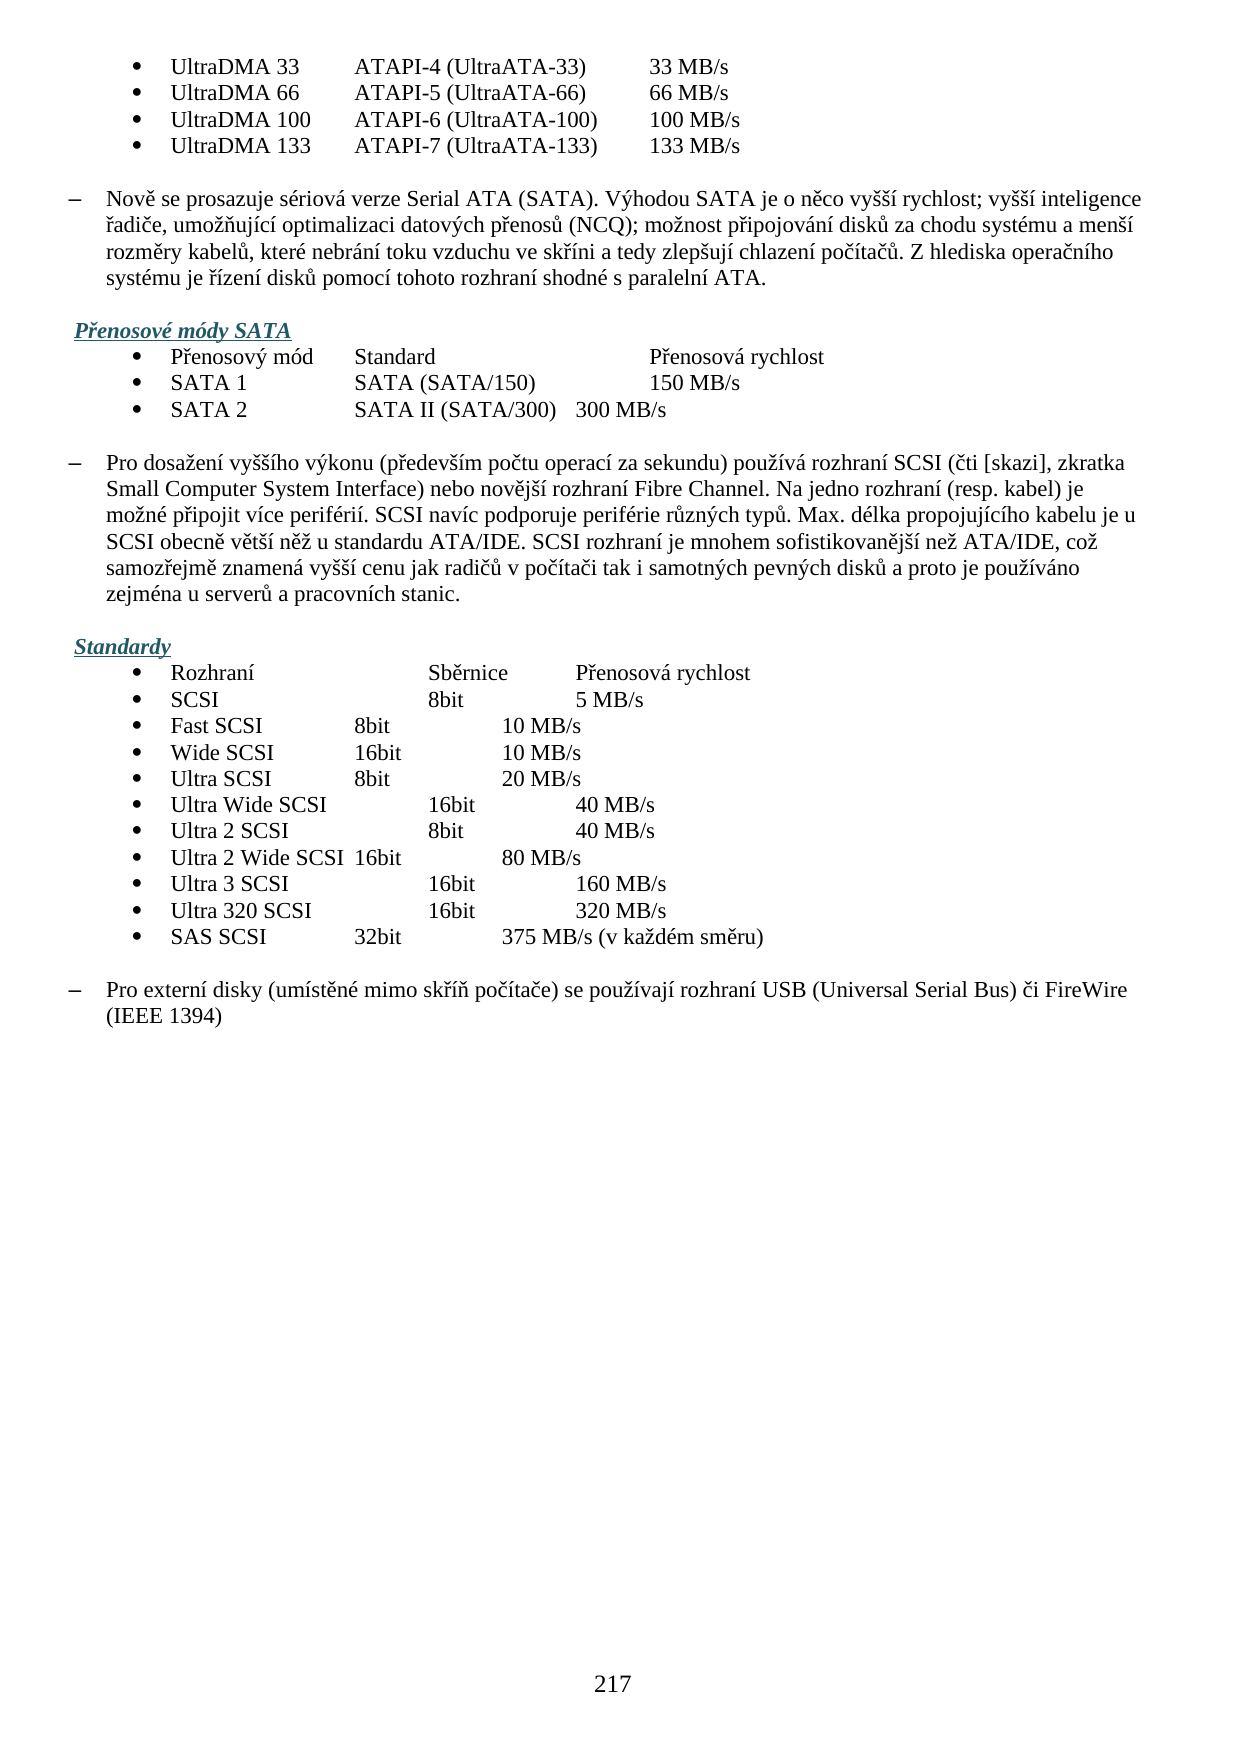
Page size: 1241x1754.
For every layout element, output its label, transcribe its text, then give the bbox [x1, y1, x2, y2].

list UltraDMA 133 ATAPI-7 (UltraATA-133) 133 MB/s [133, 132, 1093, 158]
list Ultra SCSI 8bit 20 MB/s [133, 765, 1093, 791]
list Nově se prosazuje sériová verze Serial ATA (SATA). Výhodou SATA je o něco vyšší rychlost; vyšší inteligence řadiče, umožňující optimalizaci datových přenosů (NCQ); možnost připojování disků za chodu systému a menší rozměry kabelů, které nebrání toku vzduchu ve skříni a tedy zlepšují chlazení počítačů. Z hlediska operačního systému je řízení disků pomocí tohoto rozhraní shodné s paralelní ATA. [90, 185, 1151, 290]
list Wide SCSI 16bit 10 MB/s [133, 738, 1093, 765]
list UltraDMA 100 ATAPI-6 (UltraATA-100) 100 MB/s [133, 106, 1093, 132]
list Rozhraní Sběrnice Přenosová rychlost [133, 659, 1093, 686]
list Ultra 320 SCSI 16bit 320 MB/s [133, 897, 1093, 923]
list Ultra 3 SCSI 16bit 160 MB/s [133, 870, 1093, 897]
list Pro externí disky (umístěné mimo skříň počítače) se používají rozhraní USB (Universal Serial Bus) či FireWire (IEEE 1394) [90, 976, 1151, 1028]
list Ultra Wide SCSI 16bit 40 MB/s [133, 791, 1093, 818]
list SAS SCSI 32bit 375 MB/s (v každém směru) [133, 923, 1093, 949]
list UltraDMA 33 ATAPI-4 (UltraATA-33) 33 MB/s [133, 53, 1093, 79]
list Pro dosažení vyššího výkonu (především počtu operací za sekundu) používá rozhraní SCSI (čti [skazi], zkratka Small Computer System Interface) nebo novější rozhraní Fibre Channel. Na jedno rozhraní (resp. kabel) je možné připojit více periférií. SCSI navíc podporuje periférie různých typů. Max. délka propojujícího kabelu je u SCSI obecně větší něž u standardu ATA/IDE. SCSI rozhraní je mnohem sofistikovanější než ATA/IDE, což samozřejmě znamená vyšší cenu jak radičů v počítači tak i samotných pevných disků a proto je používáno zejména u serverů a pracovních stanic. [90, 448, 1151, 607]
list Ultra 2 Wide SCSI 16bit 80 MB/s [133, 844, 1093, 870]
text Přenosové módy SATA [74, 317, 1151, 343]
list Ultra 2 SCSI 8bit 40 MB/s [133, 818, 1093, 844]
list SATA 1 SATA (SATA/150) 150 MB/s [133, 369, 1093, 396]
list Přenosový mód Standard Přenosová rychlost [133, 343, 1093, 369]
list Fast SCSI 8bit 10 MB/s [133, 712, 1093, 738]
text Standardy [74, 633, 1151, 659]
list SCSI 8bit 5 MB/s [133, 686, 1093, 712]
list UltraDMA 66 ATAPI-5 (UltraATA-66) 66 MB/s [133, 79, 1093, 106]
list SATA 2 SATA II (SATA/300) 300 MB/s [133, 396, 1093, 422]
